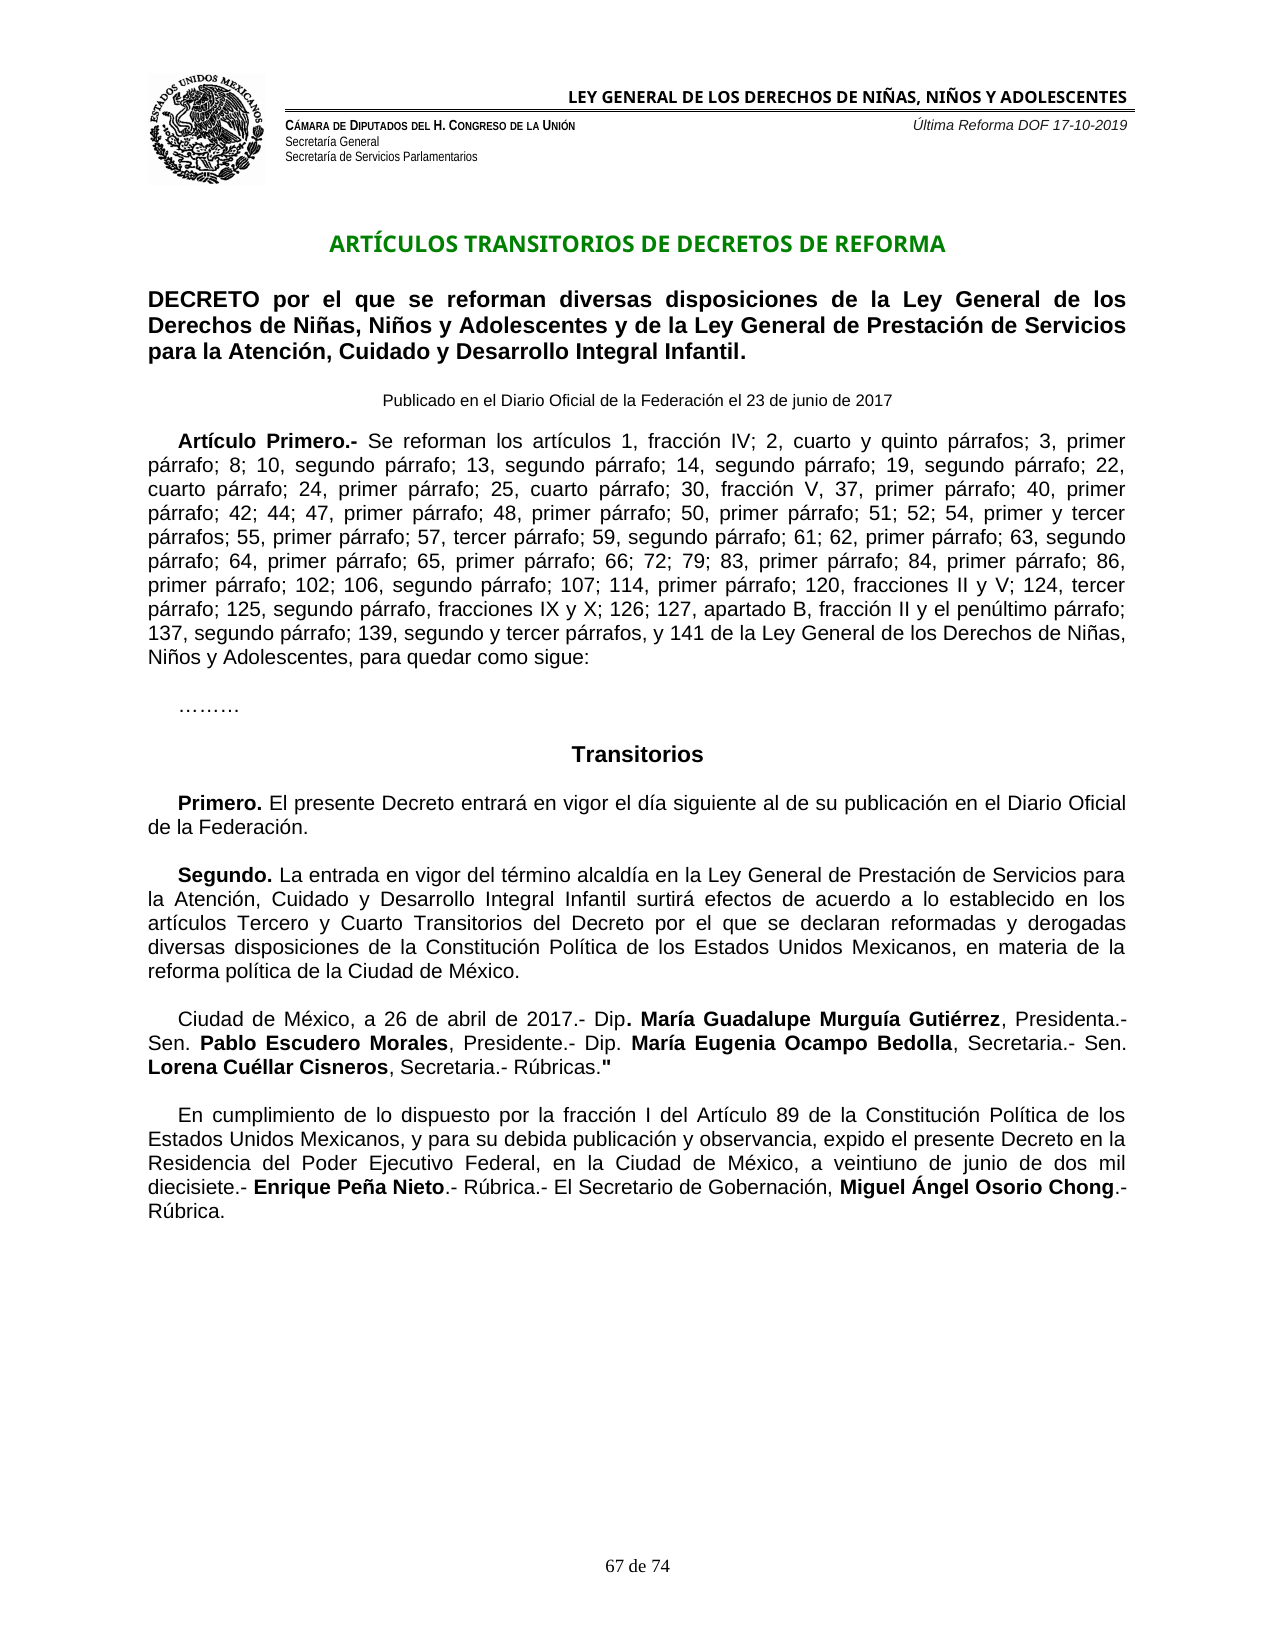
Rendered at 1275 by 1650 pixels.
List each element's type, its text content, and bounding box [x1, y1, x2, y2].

text Artículo Primero.- Se reforman los artículos 1, fracción IV; 2, cuarto y quinto párrafos; 3, primer párrafo; 8; 10, segundo párrafo; 13, segundo párrafo; 14, segundo párrafo; 19, segundo párrafo; 22, cuarto párrafo; 24, primer párrafo; 25, cuarto párrafo; 30, fracción V, 37, primer párrafo; 40, primer párrafo; 42; 44; 47, primer párrafo; 48, primer párrafo; 50, primer párrafo; 51; 52; 54, primer y tercer párrafos; 55, primer párrafo; 57, tercer párrafo; 59, segundo párrafo; 61; 62, primer párrafo; 63, segundo párrafo; 64, primer párrafo; 65, primer párrafo; 66; 72; 79; 83, primer párrafo; 84, primer párrafo; 86, primer párrafo; 102; 106, segundo párrafo; 107; 114, primer párrafo; 120, fracciones II y V; 124, tercer párrafo; 125, segundo párrafo, fracciones IX y X; 126; 127, apartado B, fracción II y el penúltimo párrafo; 137, segundo párrafo; 139, segundo y tercer párrafos, y 141 de la Ley General de los Derechos de Niñas, Niños y Adolescentes, para quedar como sigue: [148, 429, 1127, 669]
text En cumplimiento de lo dispuesto por la fracción I del Artículo 89 de la Constitución Política de los Estados Unidos Mexicanos, y para su debida publicación y observancia, expido el presente Decreto en la Residencia del Poder Ejecutivo Federal, en la Ciudad de México, a veintiuno de junio de dos mil diecisiete.- Enrique Peña Nieto.- Rúbrica.- El Secretario de Gobernación, Miguel Ángel Osorio Chong.- Rúbrica. [148, 1103, 1127, 1222]
text ……… [148, 693, 1127, 717]
text Segundo. La entrada en vigor del término alcaldía en la Ley General de Prestación de Servicios para la Atención, Cuidado y Desarrollo Integral Infantil surtirá efectos de acuerdo a lo establecido en los artículos Tercero y Cuarto Transitorios del Decreto por el que se declaran reformadas y derogadas diversas disposiciones de la Constitución Política de los Estados Unidos Mexicanos, en materia de la reforma política de la Ciudad de México. [148, 863, 1127, 983]
text Transitorios [148, 741, 1127, 767]
text Ciudad de México, a 26 de abril de 2017.- Dip. María Guadalupe Murguía Gutiérrez, Presidenta.- Sen. Pablo Escudero Morales, Presidente.- Dip. María Eugenia Ocampo Bedolla, Secretaria.- Sen. Lorena Cuéllar Cisneros, Secretaria.- Rúbricas." [148, 1007, 1127, 1079]
text DECRETO por el que se reforman diversas disposiciones de la Ley General de los Derechos de Niñas, Niños y Adolescentes y de la Ley General de Prestación de Servicios para la Atención, Cuidado y Desarrollo Integral Infantil. [148, 286, 1127, 365]
text Publicado en el Diario Oficial de la Federación el 23 de junio de 2017 [148, 391, 1127, 410]
text Primero. El presente Decreto entrará en vigor el día siguiente al de su publicación en el Diario Oficial de la Federación. [148, 791, 1127, 839]
text ARTÍCULOS TRANSITORIOS DE DECRETOS DE REFORMA [148, 228, 1127, 259]
